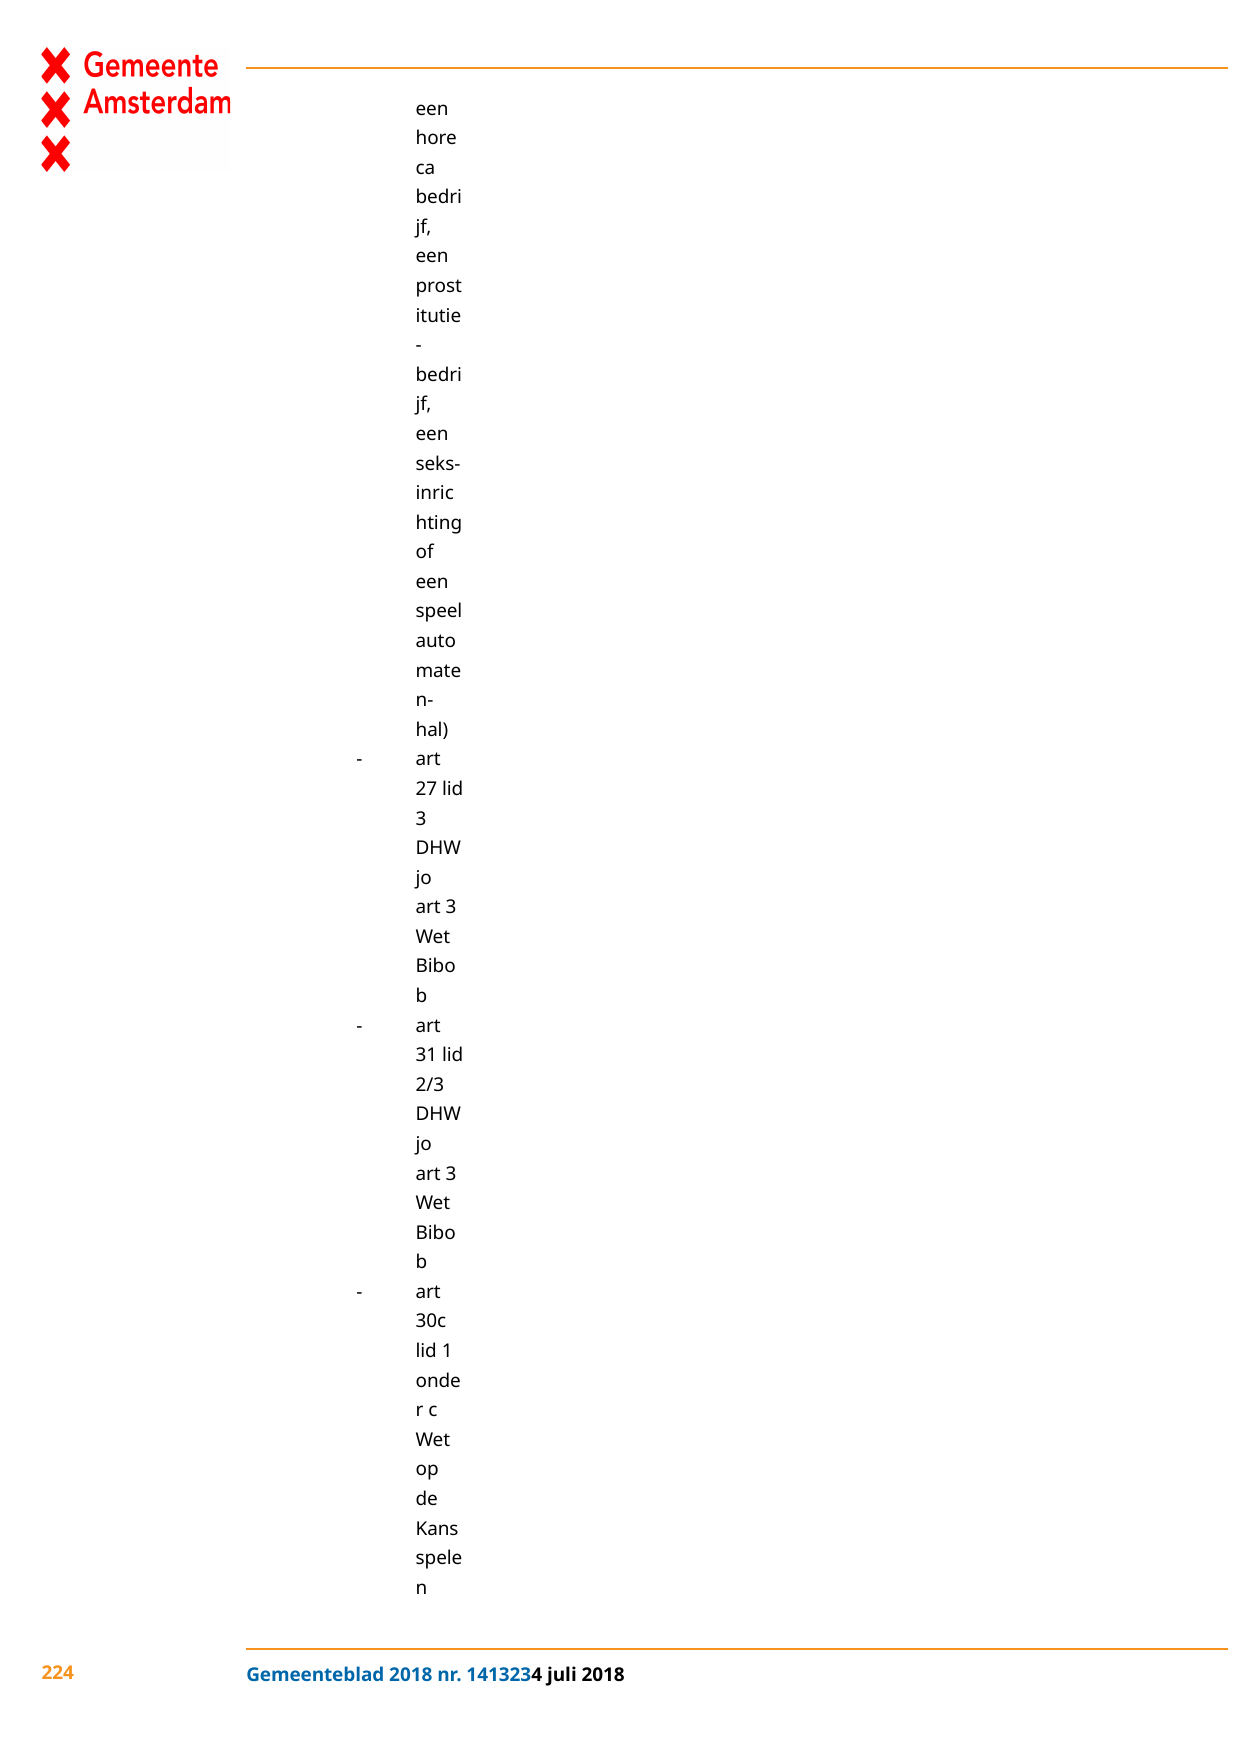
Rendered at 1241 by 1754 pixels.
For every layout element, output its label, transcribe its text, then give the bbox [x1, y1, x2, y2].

table_header [898, 95, 1024, 1600]
table_header [465, 95, 573, 1600]
table_header [573, 95, 681, 1600]
table_header [248, 95, 356, 1600]
table_header [681, 95, 789, 1600]
table_header [1025, 95, 1152, 1600]
table_header [789, 95, 897, 1600]
table_header een horeca bedrijf, een prostitutie-bedrijf, een seks-inrichting of een speelautomaten-hal) art 27 lid 3 DHW jo art 3 Wet Bibob art 31 lid 2/3 DHW jo art 3 Wet Bibob art 30c lid 1 onder c Wet op de Kansspelen [356, 95, 464, 1600]
picture [41, 47, 231, 172]
